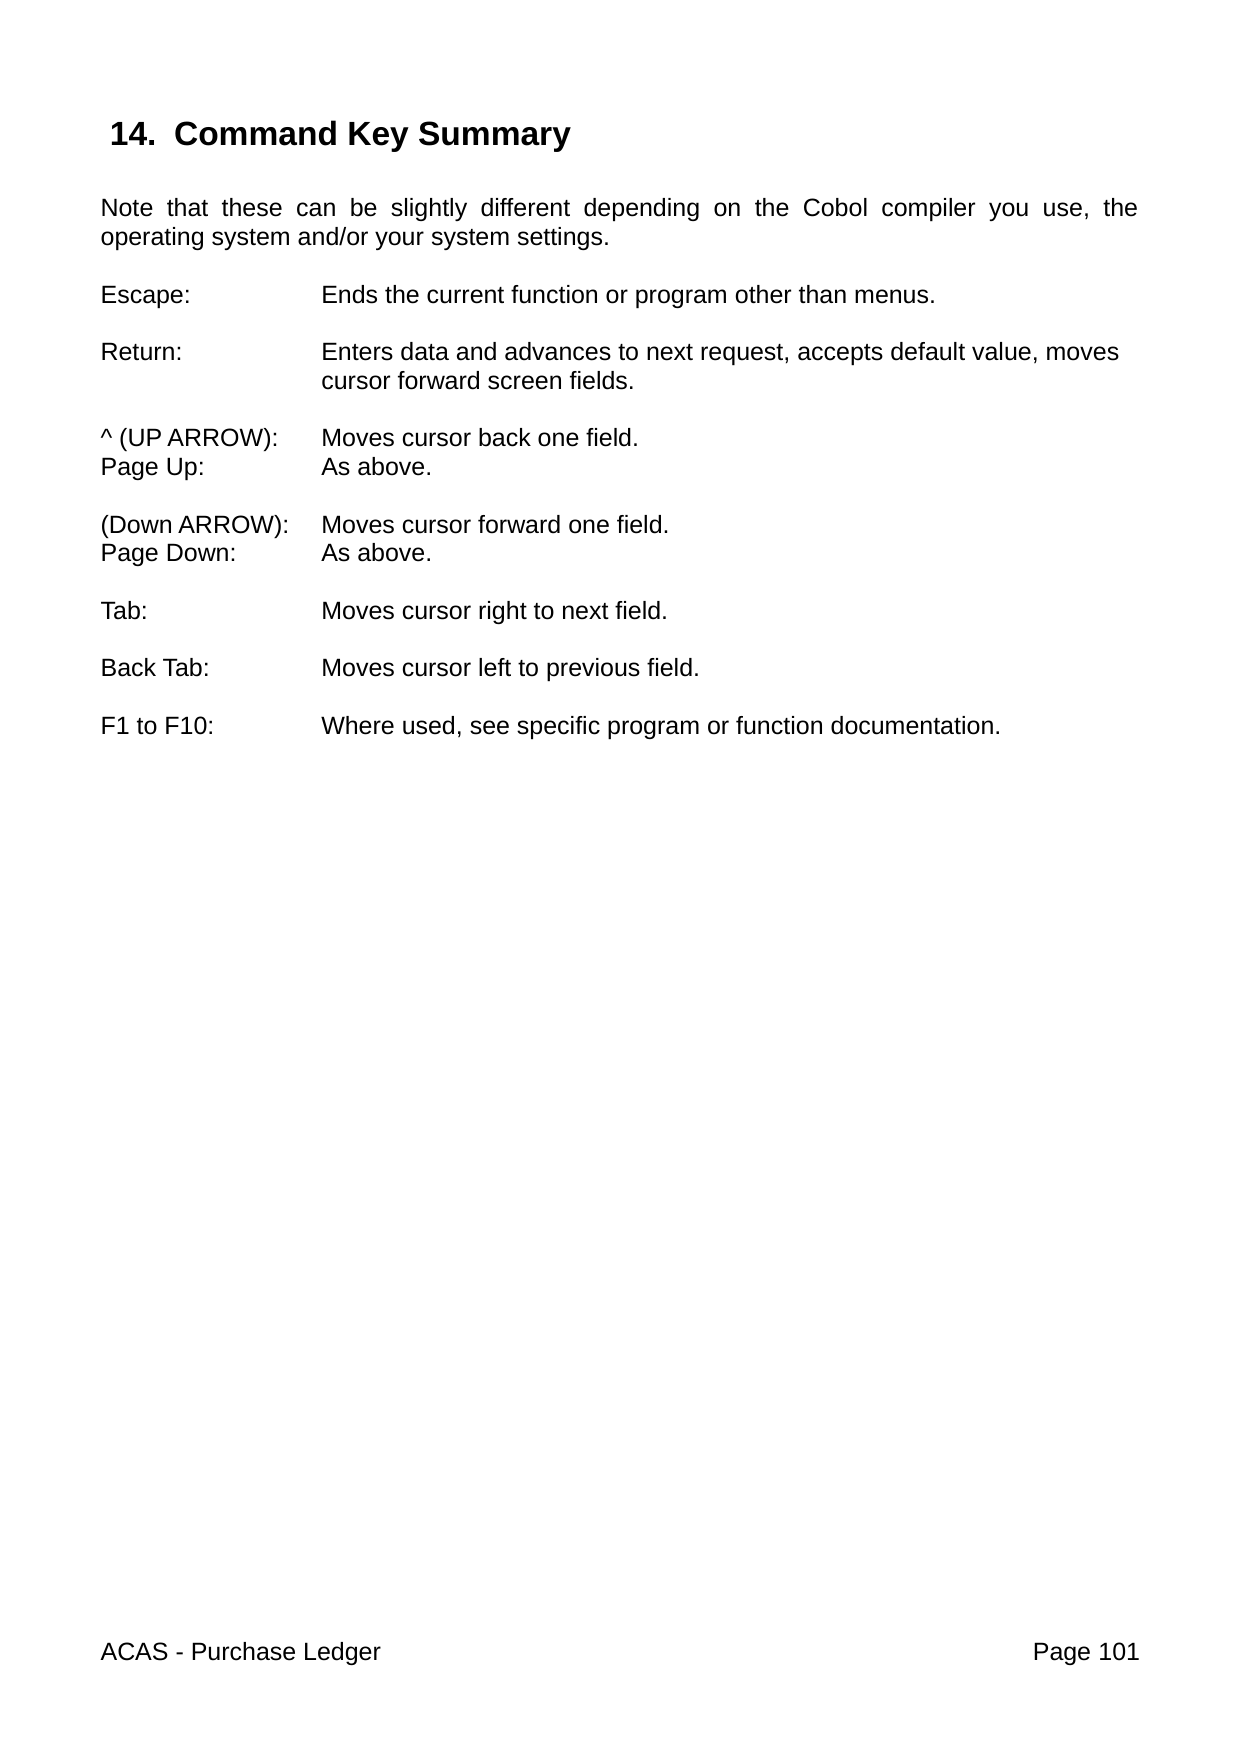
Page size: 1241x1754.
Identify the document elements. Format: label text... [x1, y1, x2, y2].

text cursor forward screen fields. [100, 366, 1140, 395]
text Page Up: As above. [100, 452, 1140, 481]
text (Down ARROW): Moves cursor forward one field. [100, 510, 1140, 538]
subtitle Command Key Summary [100, 113, 1140, 152]
text Note that these can be slightly different depending on the Cobol compiler you use, the operating system and/or your system settings. [100, 193, 1140, 251]
text Page Down: As above. [100, 538, 1140, 567]
text F1 to F10: Where used, see specific program or function documentation. [100, 711, 1140, 740]
text Escape: Ends the current function or program other than menus. [100, 280, 1140, 308]
text Back Tab: Moves cursor left to previous field. [100, 653, 1140, 682]
text Tab: Moves cursor right to next field. [100, 596, 1140, 625]
text Return: Enters data and advances to next request, accepts default value, moves [100, 337, 1140, 366]
text ^ (UP ARROW): Moves cursor back one field. [100, 423, 1140, 452]
